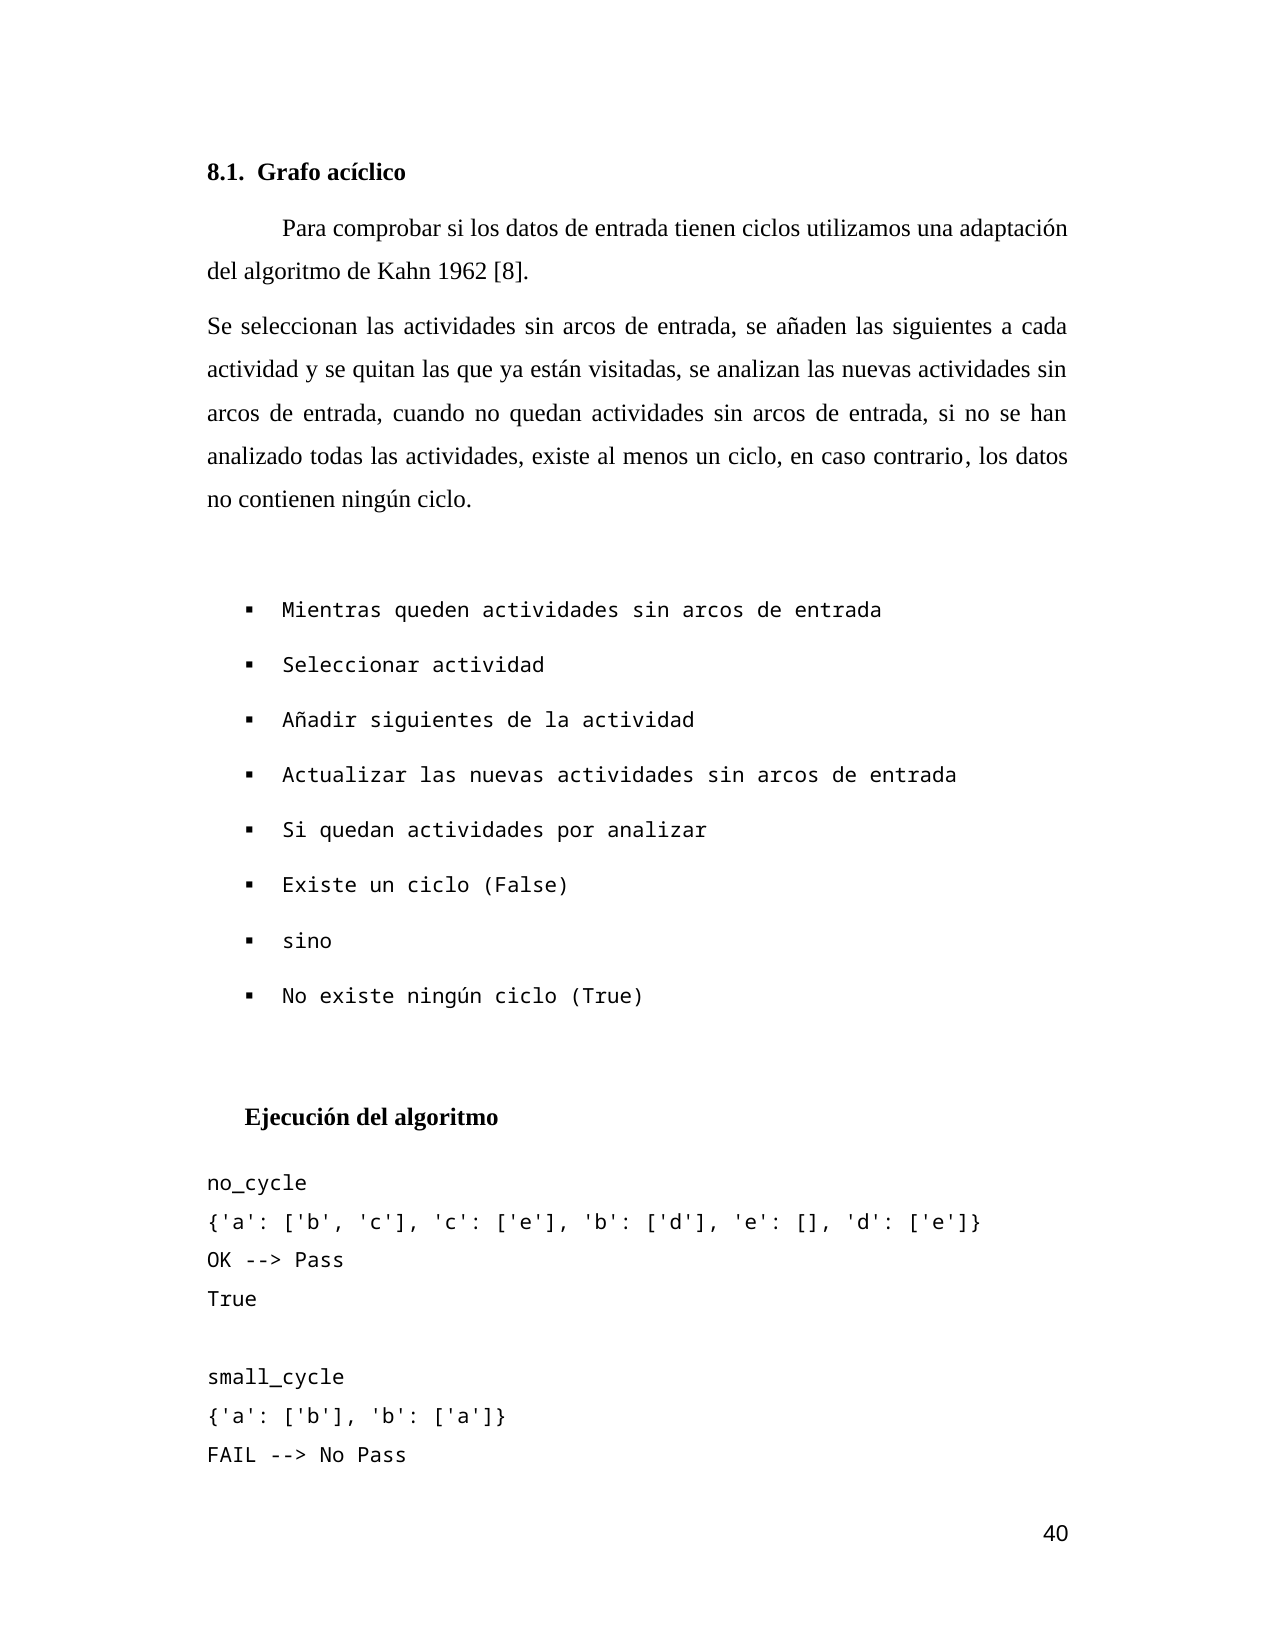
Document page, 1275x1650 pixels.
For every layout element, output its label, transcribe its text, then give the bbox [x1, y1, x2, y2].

text {'a': ['b'], 'b': ['a']} [207, 1401, 1068, 1429]
list Seleccionar actividad [244, 650, 1068, 679]
text OK --> Pass [207, 1246, 1068, 1274]
list Mientras queden actividades sin arcos de entrada [244, 595, 1068, 623]
list Actualizar las nuevas actividades sin arcos de entrada [244, 760, 1068, 789]
list Si quedan actividades por analizar [244, 816, 1068, 844]
text {'a': ['b', 'c'], 'c': ['e'], 'b': ['d'], 'e': [], 'd': ['e']} [207, 1207, 1068, 1235]
list sino [244, 926, 1068, 954]
list Añadir siguientes de la actividad [244, 705, 1068, 734]
list Existe un ciclo (False) [244, 871, 1068, 899]
list No existe ningún ciclo (True) [244, 981, 1068, 1009]
text small_cycle [207, 1362, 1068, 1391]
text Ejecución del algoritmo [244, 1102, 1068, 1131]
text no_cycle [207, 1168, 1068, 1196]
text 8.1. Grafo acíclico [207, 157, 1068, 186]
text Para comprobar si los datos de entrada tienen ciclos utilizamos una adaptación del algoritmo de Kahn 1962 [8]. [207, 213, 1068, 284]
text True [207, 1284, 1068, 1313]
text FAIL --> No Pass [207, 1440, 1068, 1468]
text Se seleccionan las actividades sin arcos de entrada, se añaden las siguientes a cada actividad y se quitan las que ya están visitadas, se analizan las nuevas actividades sin arcos de entrada, cuando no quedan actividades sin arcos de entrada, si no se han analizado todas las actividades, existe al menos un ciclo, en caso contrario, los datos no contienen ningún ciclo. [207, 311, 1068, 513]
